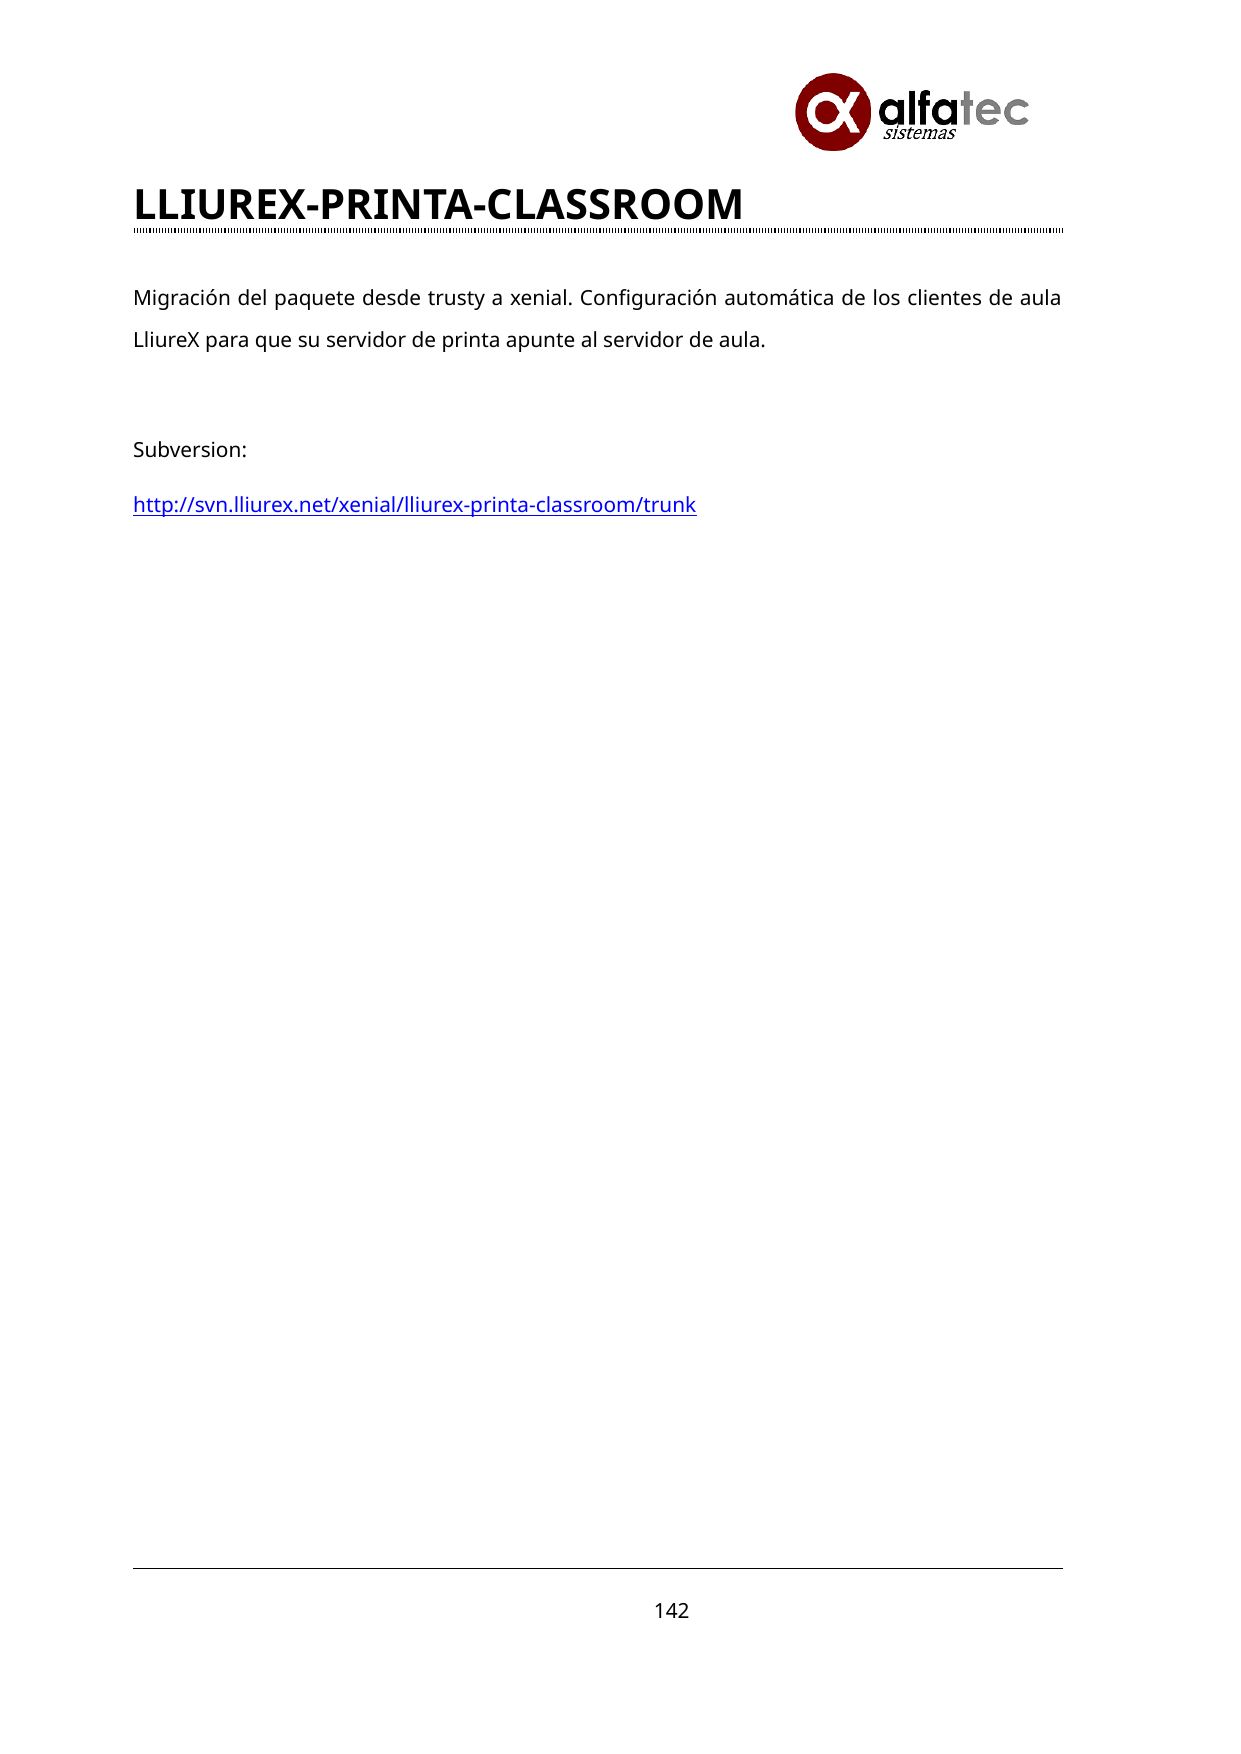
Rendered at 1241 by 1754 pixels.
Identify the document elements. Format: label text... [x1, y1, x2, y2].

text http://svn.lliurex.net/xenial/lliurex-printa-classroom/trunk [133, 491, 1063, 519]
text Migración del paquete desde trusty a xenial. Configuración automática de los clientes de aula LliureX para que su servidor de printa apunte al servidor de aula. [133, 283, 1063, 354]
picture [795, 73, 1031, 151]
subtitle LLIUREX-PRINTA-CLASSROOM [133, 193, 1063, 233]
text Subversion: [133, 436, 1063, 464]
